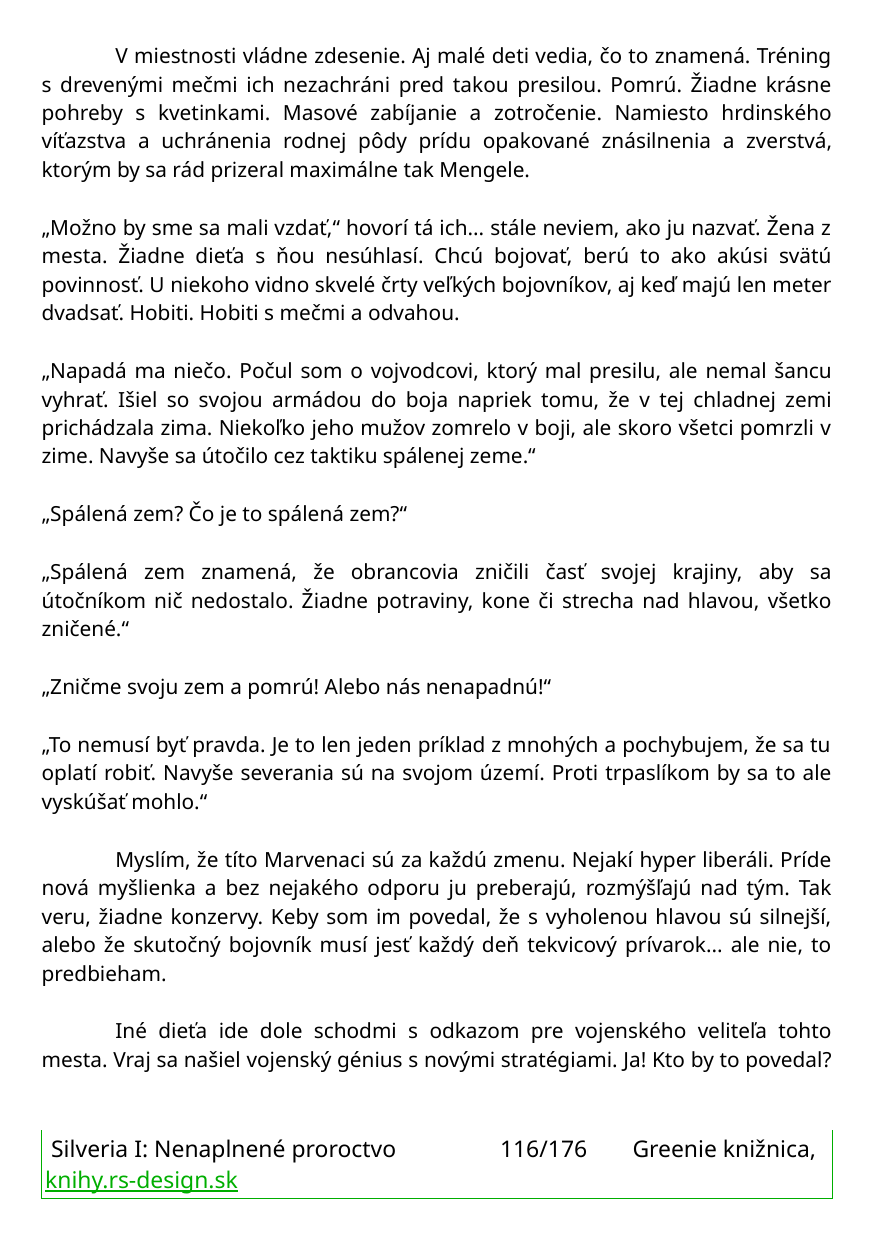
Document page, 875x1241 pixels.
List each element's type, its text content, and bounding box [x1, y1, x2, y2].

text Myslím, že títo Marvenaci sú za každú zmenu. Nejakí hyper liberáli. Príde nová myšlienka a bez nejakého odporu ju preberajú, rozmýšľajú nad tým. Tak veru, žiadne konzervy. Keby som im povedal, že s vyholenou hlavou sú silnejší, alebo že skutočný bojovník musí jesť každý deň tekvicový prívarok... ale nie, to predbieham. [41, 845, 833, 987]
text „To nemusí byť pravda. Je to len jeden príklad z mnohých a pochybujem, že sa tu oplatí robiť. Navyše severania sú na svojom území. Proti trpaslíkom by sa to ale vyskúšať mohlo.“ [41, 730, 833, 815]
text Iné dieťa ide dole schodmi s odkazom pre vojenského veliteľa tohto mesta. Vraj sa našiel vojenský génius s novými stratégiami. Ja! Kto by to povedal? [41, 1017, 833, 1073]
text V miestnosti vládne zdesenie. Aj malé deti vedia, čo to znamená. Tréning s drevenými mečmi ich nezachráni pred takou presilou. Pomrú. Žiadne krásne pohreby s kvetinkami. Masové zabíjanie a zotročenie. Namiesto hrdinského víťazstva a uchránenia rodnej pôdy prídu opakované znásilnenia a zverstvá, ktorým by sa rád prizeral maximálne tak Mengele. [41, 41, 833, 183]
text „Napadá ma niečo. Počul som o vojvodcovi, ktorý mal presilu, ale nemal šancu vyhrať. Išiel so svojou armádou do boja napriek tomu, že v tej chladnej zemi prichádzala zima. Niekoľko jeho mužov zomrelo v boji, ale skoro všetci pomrzli v zime. Navyše sa útočilo cez taktiku spálenej zeme.“ [41, 356, 833, 470]
text „Spálená zem znamená, že obrancovia zničili časť svojej krajiny, aby sa útočníkom nič nedostalo. Žiadne potraviny, kone či strecha nad hlavou, všetko zničené.“ [41, 557, 833, 643]
text „Zničme svoju zem a pomrú! Alebo nás nenapadnú!“ [41, 672, 833, 701]
text „Možno by sme sa mali vzdať,“ hovorí tá ich... stále neviem, ako ju nazvať. Žena z mesta. Žiadne dieťa s ňou nesúhlasí. Chcú bojovať, berú to ako akúsi svätú povinnosť. U niekoho vidno skvelé črty veľkých bojovníkov, aj keď majú len meter dvadsať. Hobiti. Hobiti s mečmi a odvahou. [41, 213, 833, 327]
text „Spálená zem? Čo je to spálená zem?“ [41, 499, 833, 528]
